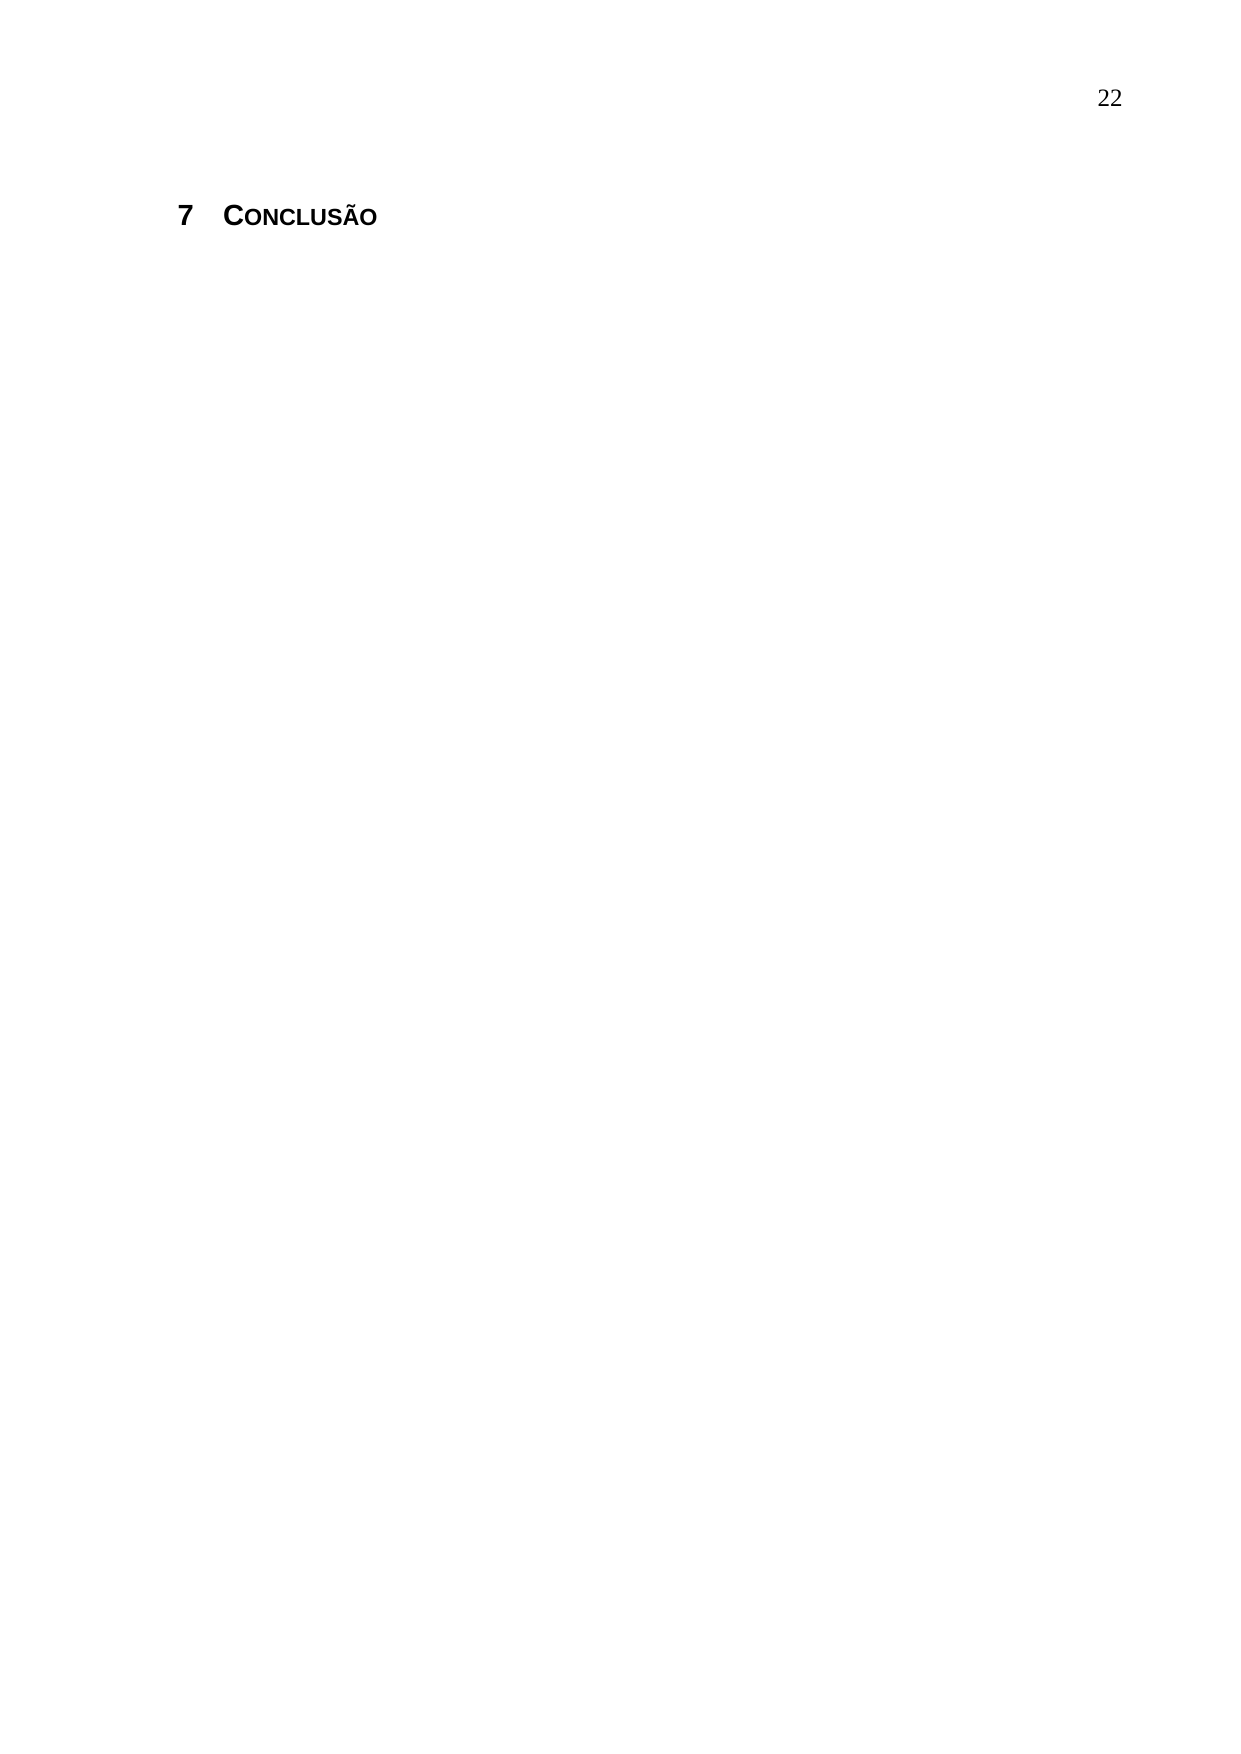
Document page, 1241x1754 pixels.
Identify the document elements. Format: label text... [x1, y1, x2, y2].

subtitle Conclusão [177, 198, 1122, 231]
